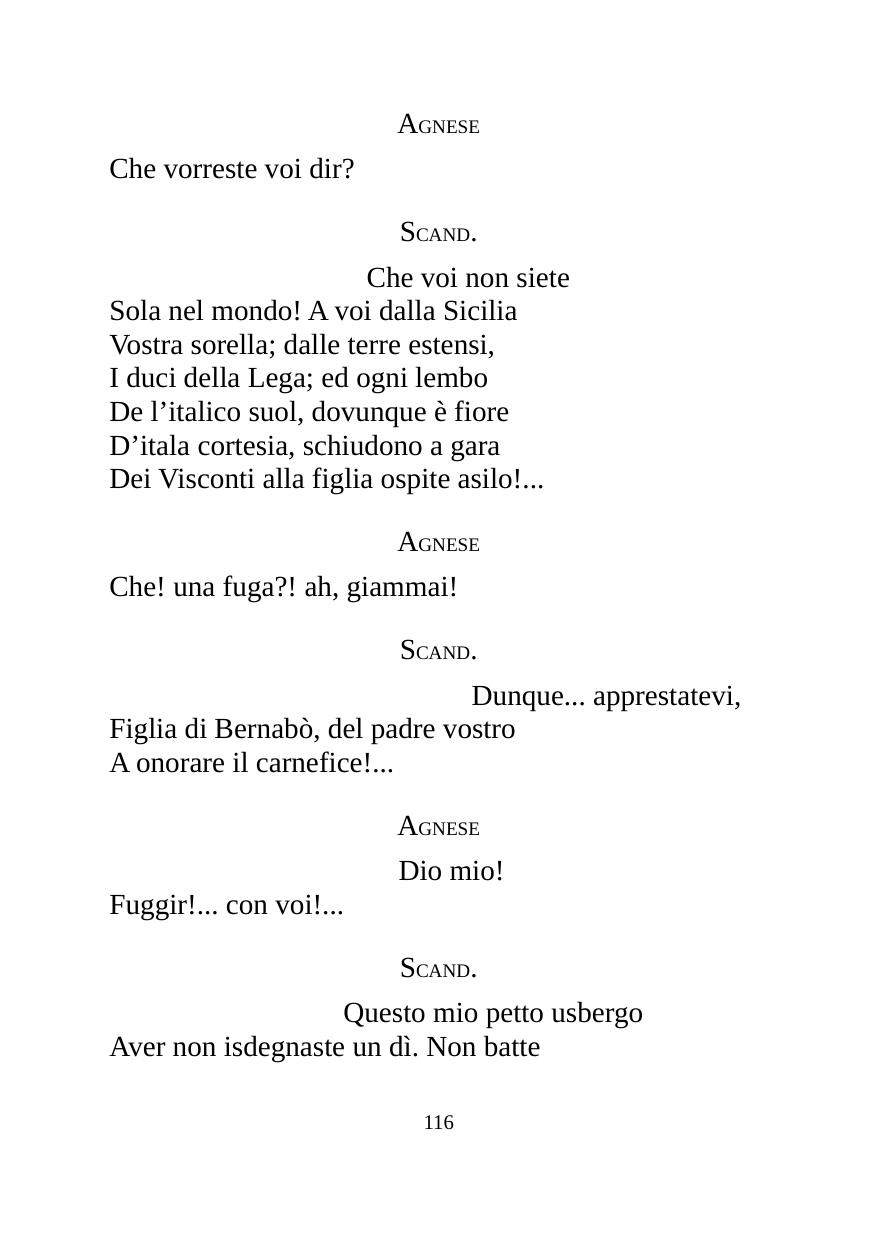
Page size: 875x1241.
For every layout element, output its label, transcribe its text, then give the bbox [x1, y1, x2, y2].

text Dio mio! [398, 853, 768, 887]
text Che! una fuga?! ah, giammai! [109, 569, 768, 603]
text Scand. [109, 214, 768, 248]
text I duci della Lega; ed ogni lembo [109, 361, 768, 394]
text Questo mio petto usbergo [343, 995, 768, 1029]
text Che voi non siete [366, 260, 768, 293]
text Dunque... apprestatevi, [471, 678, 768, 711]
text Scand. [109, 632, 768, 666]
text Sola nel mondo! A voi dalla Sicilia [109, 293, 768, 327]
text Scand. [109, 950, 768, 983]
text Fuggir!... con voi!... [109, 887, 768, 920]
text D’itala cortesia, schiudono a gara [109, 428, 768, 461]
text Dei Visconti alla figlia ospite asilo!... [109, 461, 768, 495]
text Vostra sorella; dalle terre estensi, [109, 327, 768, 361]
text Agnese [109, 524, 768, 558]
text Figlia di Bernabò, del padre vostro [109, 711, 768, 745]
text A onorare il carnefice!... [109, 745, 768, 778]
text Agnese [109, 808, 768, 841]
text Aver non isdegnaste un dì. Non batte [109, 1029, 768, 1062]
text Agnese [109, 106, 768, 140]
text De l’italico suol, dovunque è fiore [109, 394, 768, 428]
text Che vorreste voi dir? [109, 152, 768, 185]
